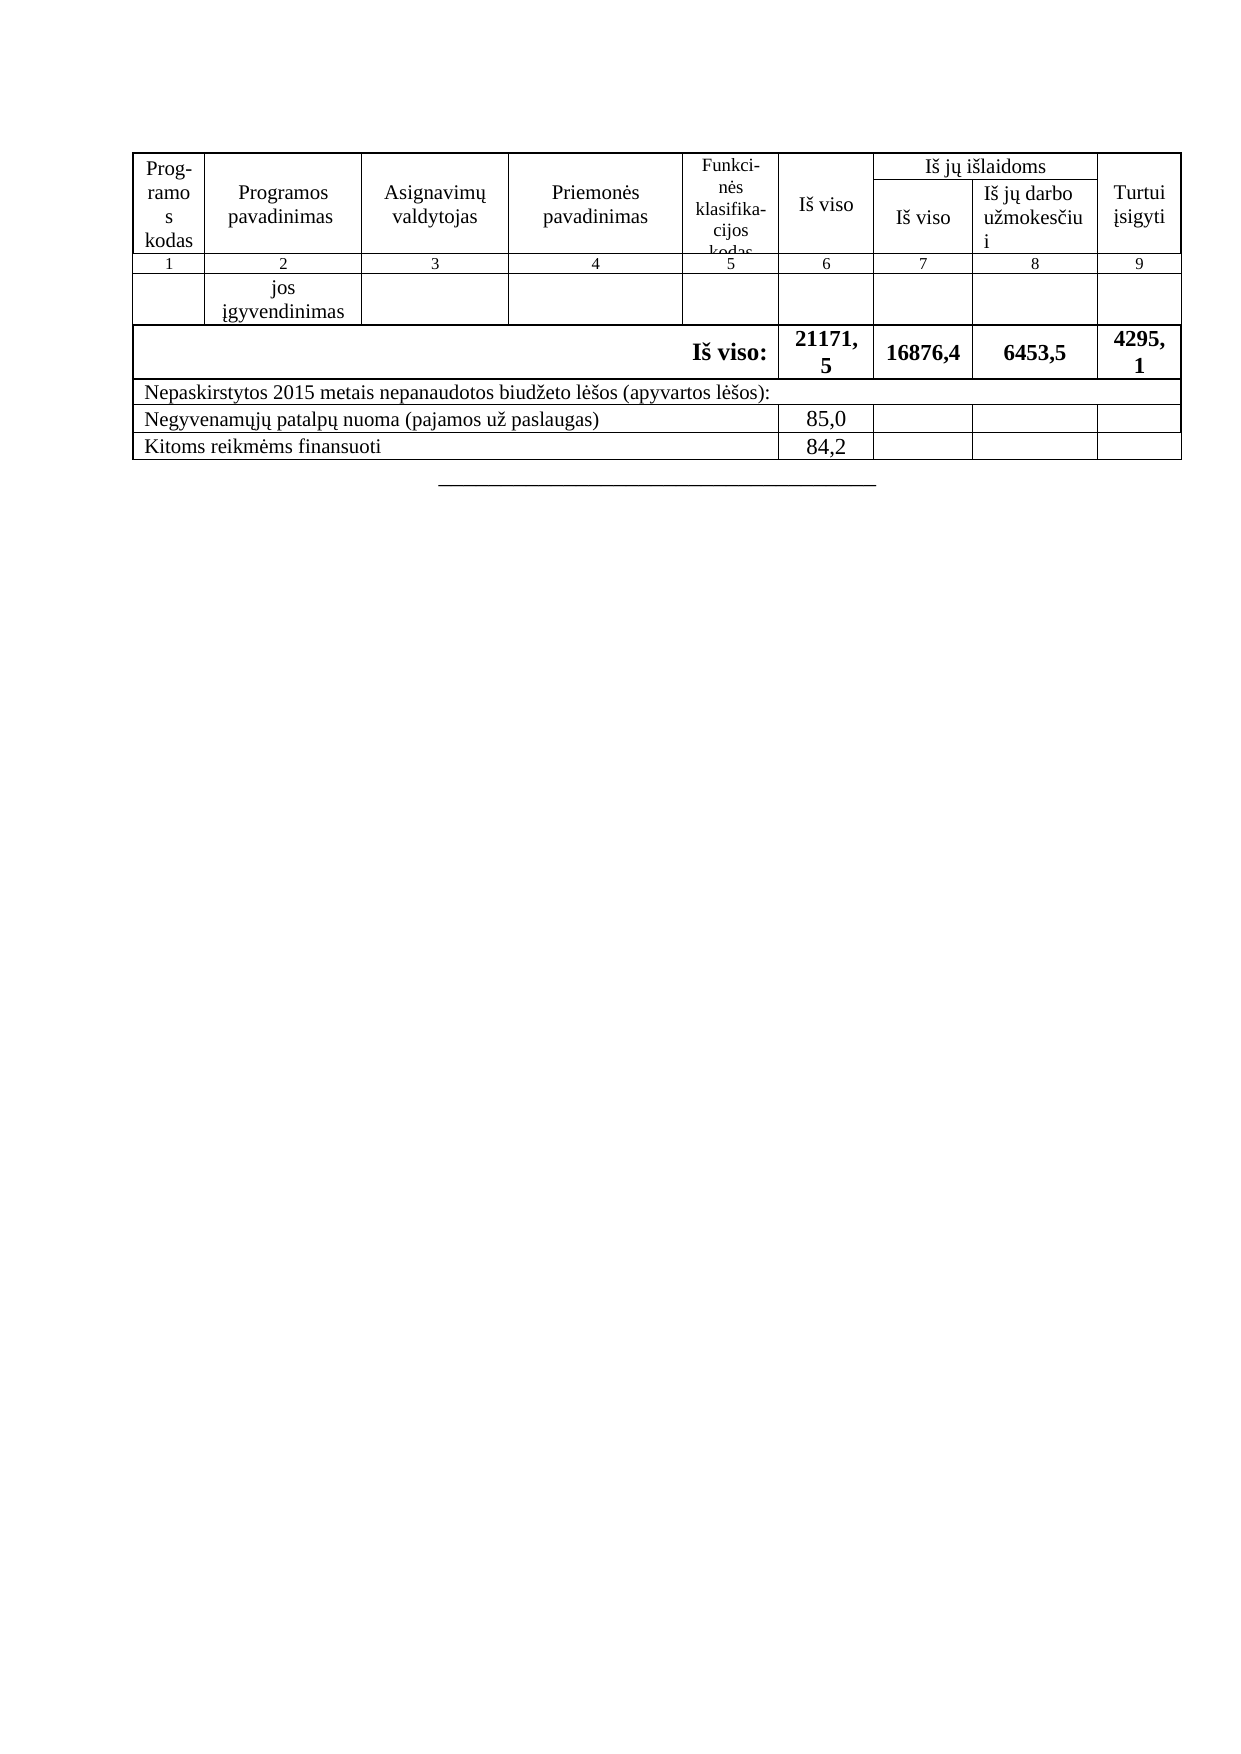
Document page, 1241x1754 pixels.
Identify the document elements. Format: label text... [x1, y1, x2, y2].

table_header Asignavimų valdytojas [362, 154, 508, 253]
table_cell 7 [874, 254, 972, 273]
table_cell Iš viso: [134, 326, 778, 378]
table_cell 4295,1 [1098, 326, 1180, 378]
table_cell 85,0 [779, 405, 873, 432]
table_cell 1 [133, 254, 204, 273]
table_cell [1098, 405, 1180, 432]
table_header Priemonės pavadinimas [509, 154, 682, 253]
table_cell [1098, 433, 1181, 459]
table_cell [874, 433, 972, 459]
table_cell jos įgyvendinimas [205, 274, 361, 323]
table_header Iš viso [779, 154, 873, 253]
table_cell 8 [973, 254, 1097, 273]
table_cell [973, 433, 1097, 459]
table_cell Iš viso [874, 180, 972, 253]
text ___________________________________ [133, 460, 1181, 489]
table_header Turtui įsigyti [1098, 154, 1180, 253]
table_cell 16876,4 [874, 326, 972, 378]
table_cell [973, 405, 1097, 432]
table_cell 6453,5 [973, 326, 1097, 378]
table_header Prog-ramos kodas [134, 154, 204, 253]
table_cell [362, 274, 508, 323]
table_cell 4 [509, 254, 682, 273]
table_cell 2 [205, 254, 361, 273]
table_cell 5 [683, 254, 778, 273]
table_header Funkci-nės klasifika-cijos kodas [683, 154, 778, 253]
table_cell [509, 274, 682, 323]
table_cell Negyvenamųjų patalpų nuoma (pajamos už paslaugas) [134, 405, 778, 432]
table_cell Nepaskirstytos 2015 metais nepanaudotos biudžeto lėšos (apyvartos lėšos): [134, 380, 1180, 404]
table_cell [683, 274, 778, 323]
table_cell [973, 274, 1097, 323]
table_cell [779, 274, 873, 323]
table_cell [874, 405, 972, 432]
table_header Iš jų išlaidoms [874, 154, 1097, 179]
table_cell 84,2 [779, 433, 873, 459]
table_cell 9 [1098, 254, 1181, 273]
table_cell [133, 274, 204, 323]
table_cell Iš jų darbo užmokesčiui [973, 180, 1097, 253]
table_header Programos pavadinimas [205, 154, 361, 253]
table_cell Kitoms reikmėms finansuoti [134, 433, 778, 459]
table_cell [874, 274, 972, 323]
table_cell 6 [779, 254, 873, 273]
table_cell 21171,5 [779, 326, 873, 378]
table_cell [1098, 274, 1181, 323]
table_cell 3 [362, 254, 508, 273]
